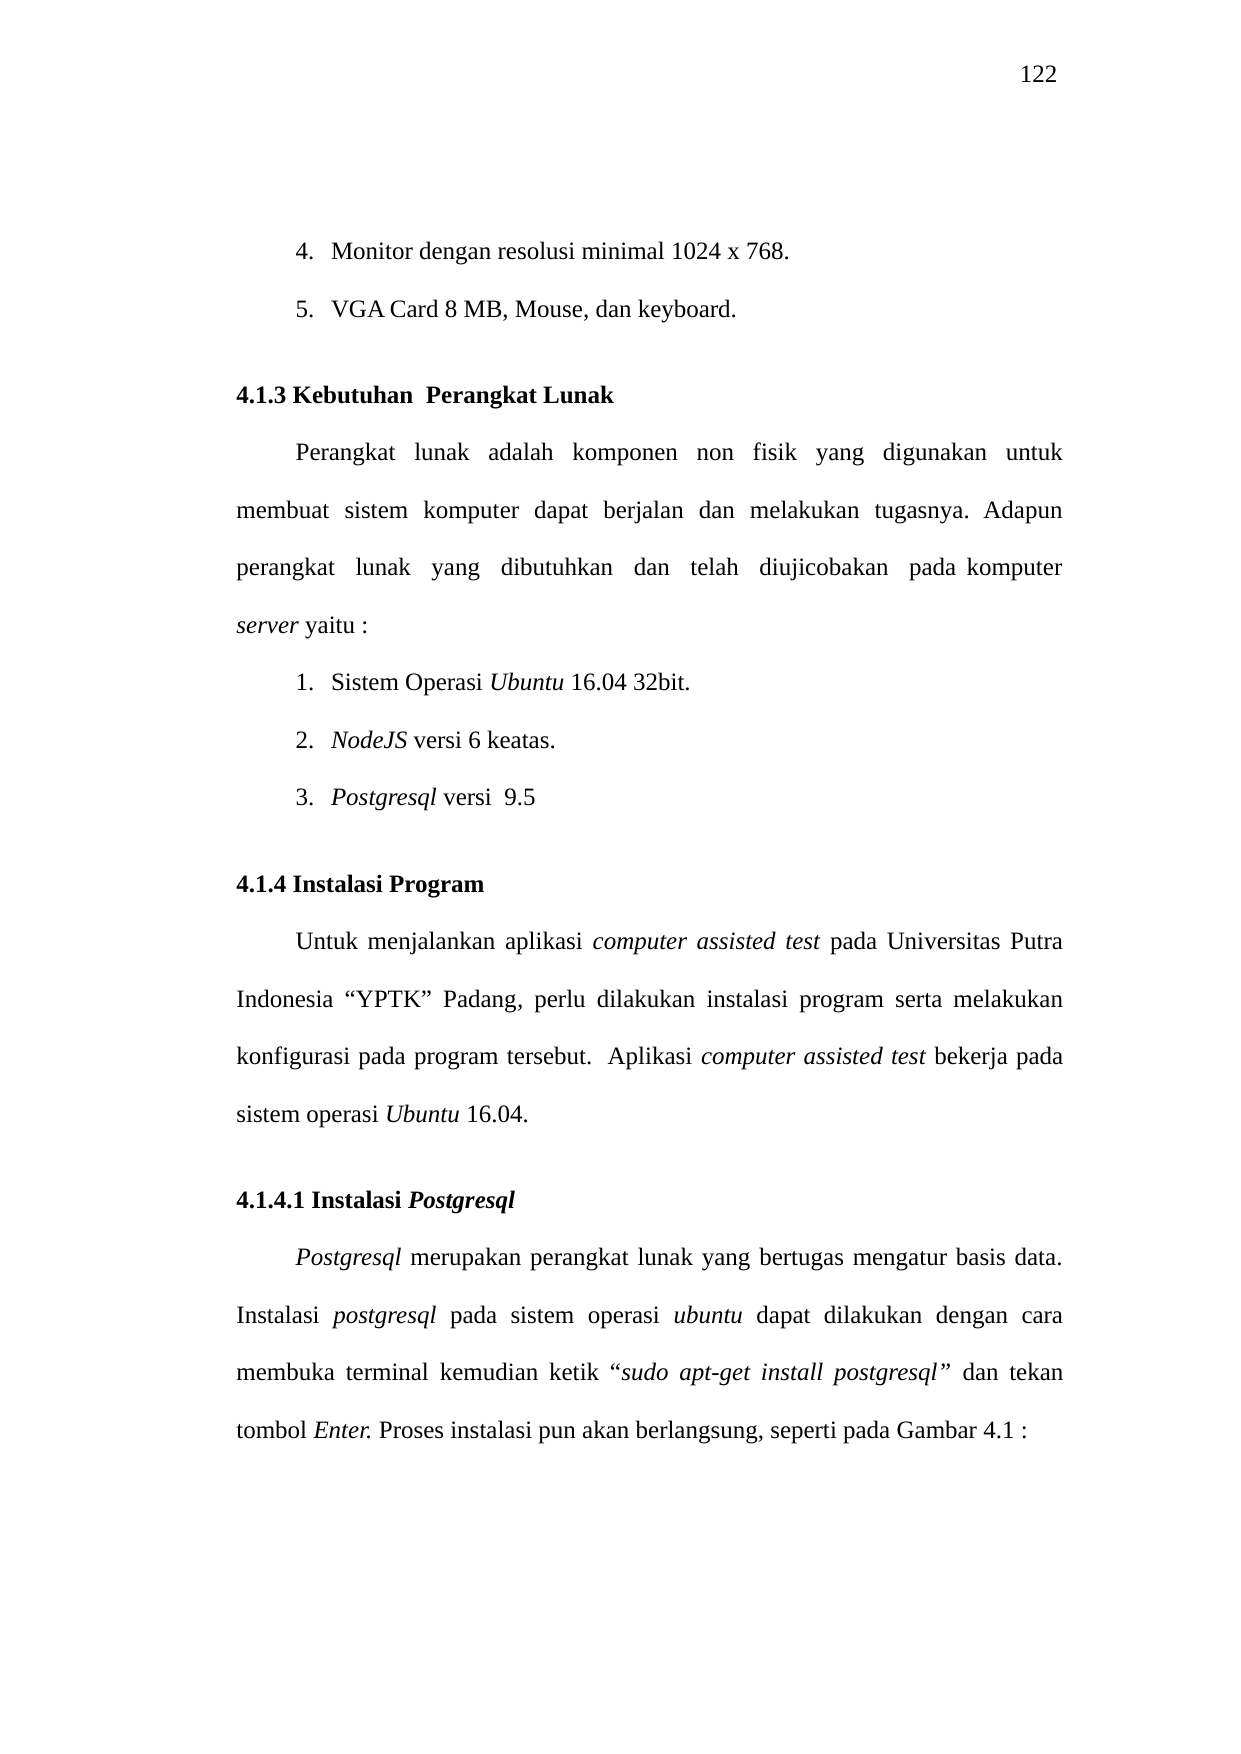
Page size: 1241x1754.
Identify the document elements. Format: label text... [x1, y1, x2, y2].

list VGA Card 8 MB, Mouse, dan keyboard. [295, 294, 1063, 322]
text Untuk menjalankan aplikasi computer assisted test pada Universitas Putra Indonesia “YPTK” Padang, perlu dilakukan instalasi program serta melakukan konfigurasi pada program tersebut. Aplikasi computer assisted test bekerja pada sistem operasi Ubuntu 16.04. [236, 926, 1063, 1127]
list Monitor dengan resolusi minimal 1024 x 768. [295, 236, 1063, 265]
subtitle 4.1.3 Kebutuhan Perangkat Lunak [236, 380, 1063, 409]
subtitle 4.1.4 Instalasi Program [236, 869, 1063, 897]
list Sistem Operasi Ubuntu 16.04 32bit. [295, 667, 1063, 696]
text Postgresql merupakan perangkat lunak yang bertugas mengatur basis data. Instalasi postgresql pada sistem operasi ubuntu dapat dilakukan dengan cara membuka terminal kemudian ketik “sudo apt-get install postgresql” dan tekan tombol Enter. Proses instalasi pun akan berlangsung, seperti pada Gambar 4.1 : [236, 1242, 1063, 1444]
list NodeJS versi 6 keatas. [295, 725, 1063, 754]
text Perangkat lunak adalah komponen non fisik yang digunakan untuk membuat sistem komputer dapat berjalan dan melakukan tugasnya. Adapun perangkat lunak yang dibutuhkan dan telah diujicobakan pada komputer server yaitu : [236, 437, 1063, 639]
subtitle 4.1.4.1 Instalasi Postgresql [236, 1185, 1063, 1214]
list Postgresql versi 9.5 [295, 782, 1063, 811]
